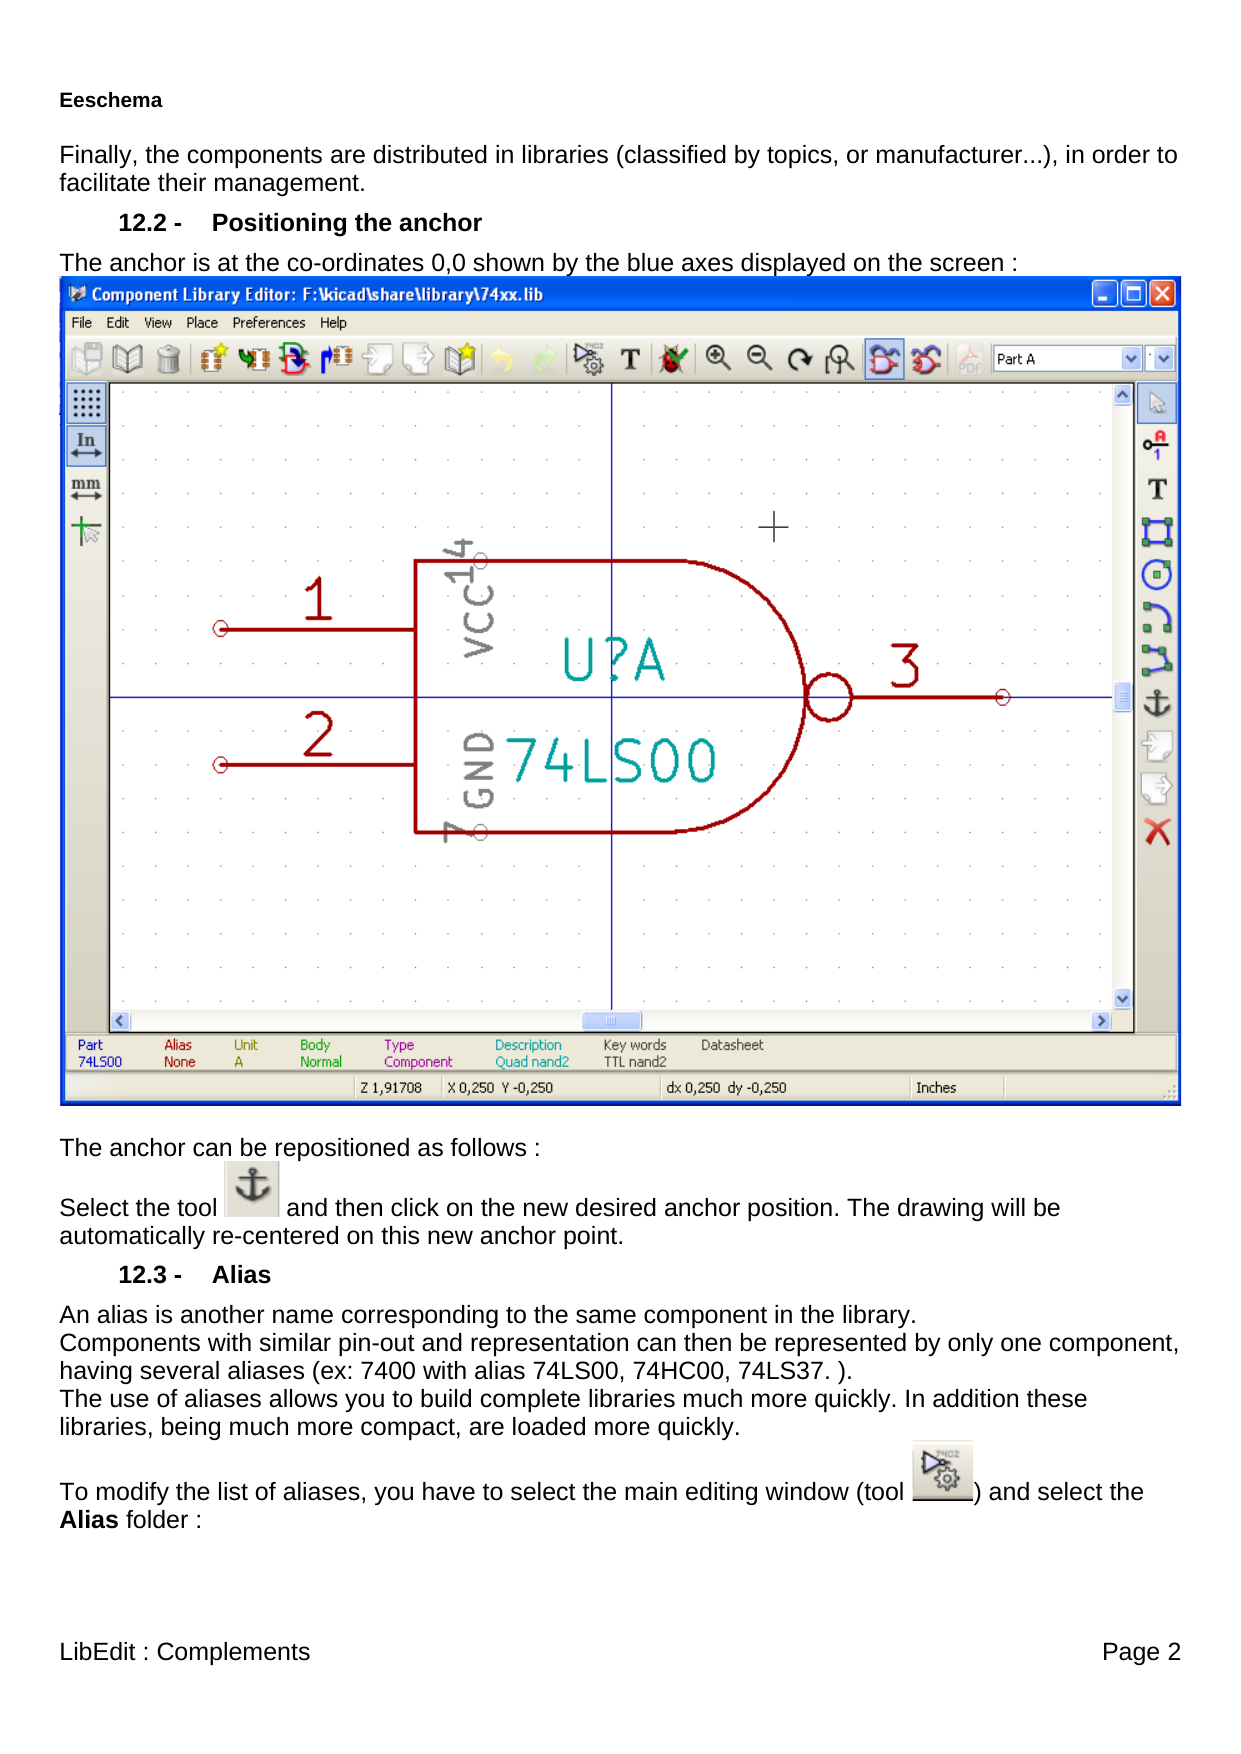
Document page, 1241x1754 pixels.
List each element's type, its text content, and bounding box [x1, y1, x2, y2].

picture [912, 1440, 974, 1501]
text To modify the list of aliases, you have to select the main editing window (tool ) and select the Alias folder : [59, 1441, 1181, 1533]
text The anchor is at the co-ordinates 0,0 shown by the blue axes displayed on the screen : [59, 248, 1181, 276]
picture [224, 1161, 280, 1217]
text Components with similar pin-out and representation can then be represented by only one component, having several aliases (ex: 7400 with alias 74LS00, 74HC00, 74LS37. ). [59, 1329, 1181, 1385]
subtitle Positioning the anchor [118, 209, 1181, 237]
text Finally, the components are distributed in libraries (classified by topics, or manufacturer...), in order to facilitate their management. [59, 141, 1181, 197]
text The anchor can be repositioned as follows : [59, 1133, 1181, 1161]
text Select the tool and then click on the new desired anchor position. The drawing will be automatically re-centered on this new anchor point. [59, 1161, 1181, 1249]
text An alias is another name corresponding to the same component in the library. [59, 1301, 1181, 1329]
picture [59, 276, 1182, 1106]
subtitle Alias [118, 1261, 1181, 1289]
text The use of aliases allows you to build complete libraries much more quickly. In addition these libraries, being much more compact, are loaded more quickly. [59, 1385, 1181, 1441]
